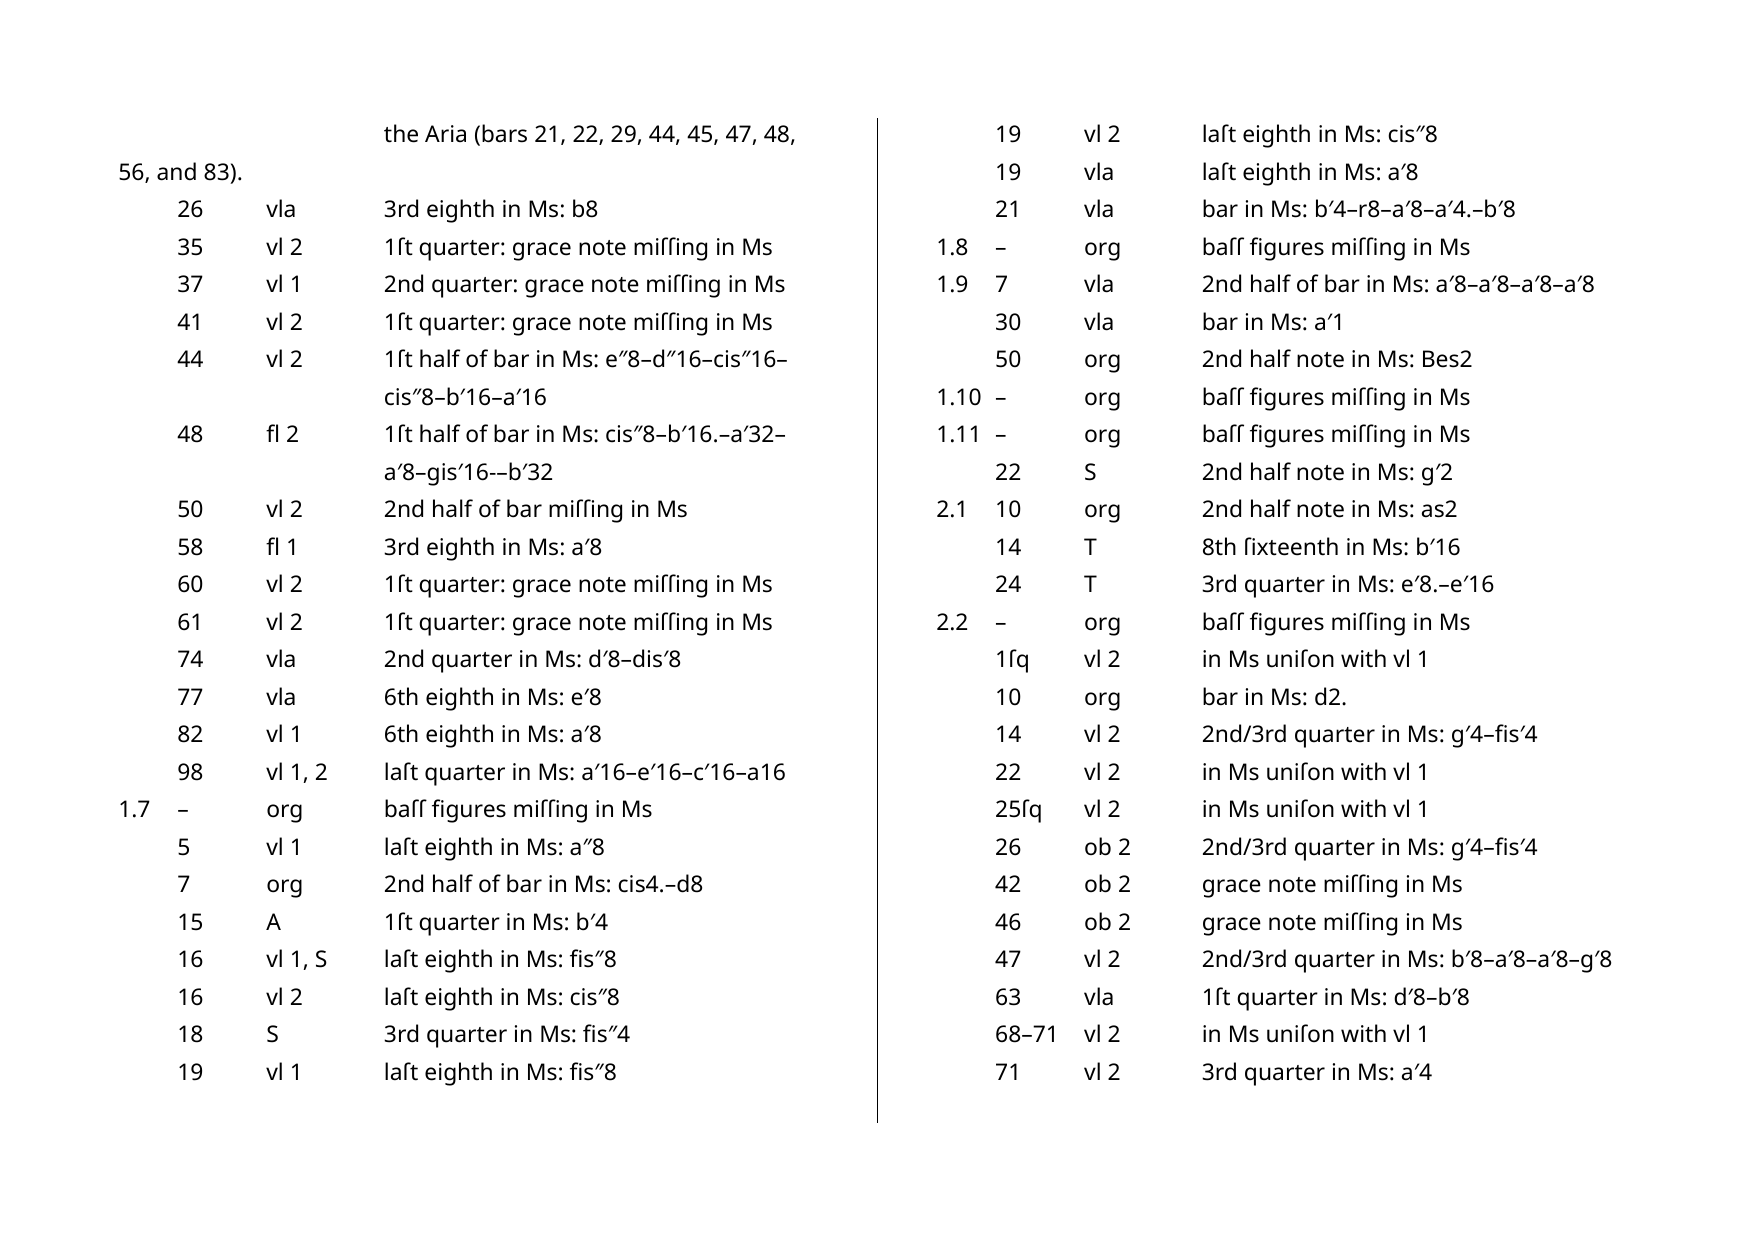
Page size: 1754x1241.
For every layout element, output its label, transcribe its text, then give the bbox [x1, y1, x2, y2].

text 19 vl 2 laſt eighth in Ms: cis″8 19 vla laſt eighth in Ms: a′8 21 vla bar in Ms: b′4–r8–a′8–a′4.–b′8 1.8 – org baſſ figures miſſing in Ms 1.9 7 vla 2nd half of bar in Ms: a′8–a′8–a′8–a′8 30 vla bar in Ms: a′1 50 org 2nd half note in Ms: Bes2 1.10 – org baſſ figures miſſing in Ms 1.11 – org baſſ figures miſſing in Ms 22 S 2nd half note in Ms: g′2 2.1 10 org 2nd half note in Ms: as2 14 T 8th ſixteenth in Ms: b′16 24 T 3rd quarter in Ms: e′8.–e′16 2.2 – org baſſ figures miſſing in Ms 1ſq vl 2 in Ms uniſon with vl 1 10 org bar in Ms: d2. 14 vl 2 2nd/3rd quarter in Ms: g′4–fis′4 22 vl 2 in Ms uniſon with vl 1 25ſq vl 2 in Ms uniſon with vl 1 26 ob 2 2nd/3rd quarter in Ms: g′4–fis′4 42 ob 2 grace note miſſing in Ms 46 ob 2 grace note miſſing in Ms 47 vl 2 2nd/3rd quarter in Ms: b′8–a′8–a′8–g′8 63 vla 1ſt quarter in Ms: d′8–b′8 68–71 vl 2 in Ms uniſon with vl 1 71 vl 2 3rd quarter in Ms: a′4 [936, 118, 1636, 1087]
text the Aria (bars 21, 22, 29, 44, 45, 47, 48, 56, and 83). 26 vla 3rd eighth in Ms: b8 35 vl 2 1ſt quarter: grace note miſſing in Ms 37 vl 1 2nd quarter: grace note miſſing in Ms 41 vl 2 1ſt quarter: grace note miſſing in Ms 44 vl 2 1ſt half of bar in Ms: e″8–d″16–cis″16– cis″8–b′16–a′16 48 fl 2 1ſt half of bar in Ms: cis″8–b′16.–a′32– a′8–gis′16-–b′32 50 vl 2 2nd half of bar miſſing in Ms 58 fl 1 3rd eighth in Ms: a′8 60 vl 2 1ſt quarter: grace note miſſing in Ms 61 vl 2 1ſt quarter: grace note miſſing in Ms 74 vla 2nd quarter in Ms: d′8–dis′8 77 vla 6th eighth in Ms: e′8 82 vl 1 6th eighth in Ms: a′8 98 vl 1, 2 laſt quarter in Ms: a′16–e′16–c′16–a16 1.7 – org baſſ figures miſſing in Ms 5 vl 1 laſt eighth in Ms: a″8 7 org 2nd half of bar in Ms: cis4.–d8 15 A 1ſt quarter in Ms: b′4 16 vl 1, S laſt eighth in Ms: fis″8 16 vl 2 laſt eighth in Ms: cis″8 18 S 3rd quarter in Ms: fis″4 19 vl 1 laſt eighth in Ms: fis″8 [118, 118, 818, 1087]
